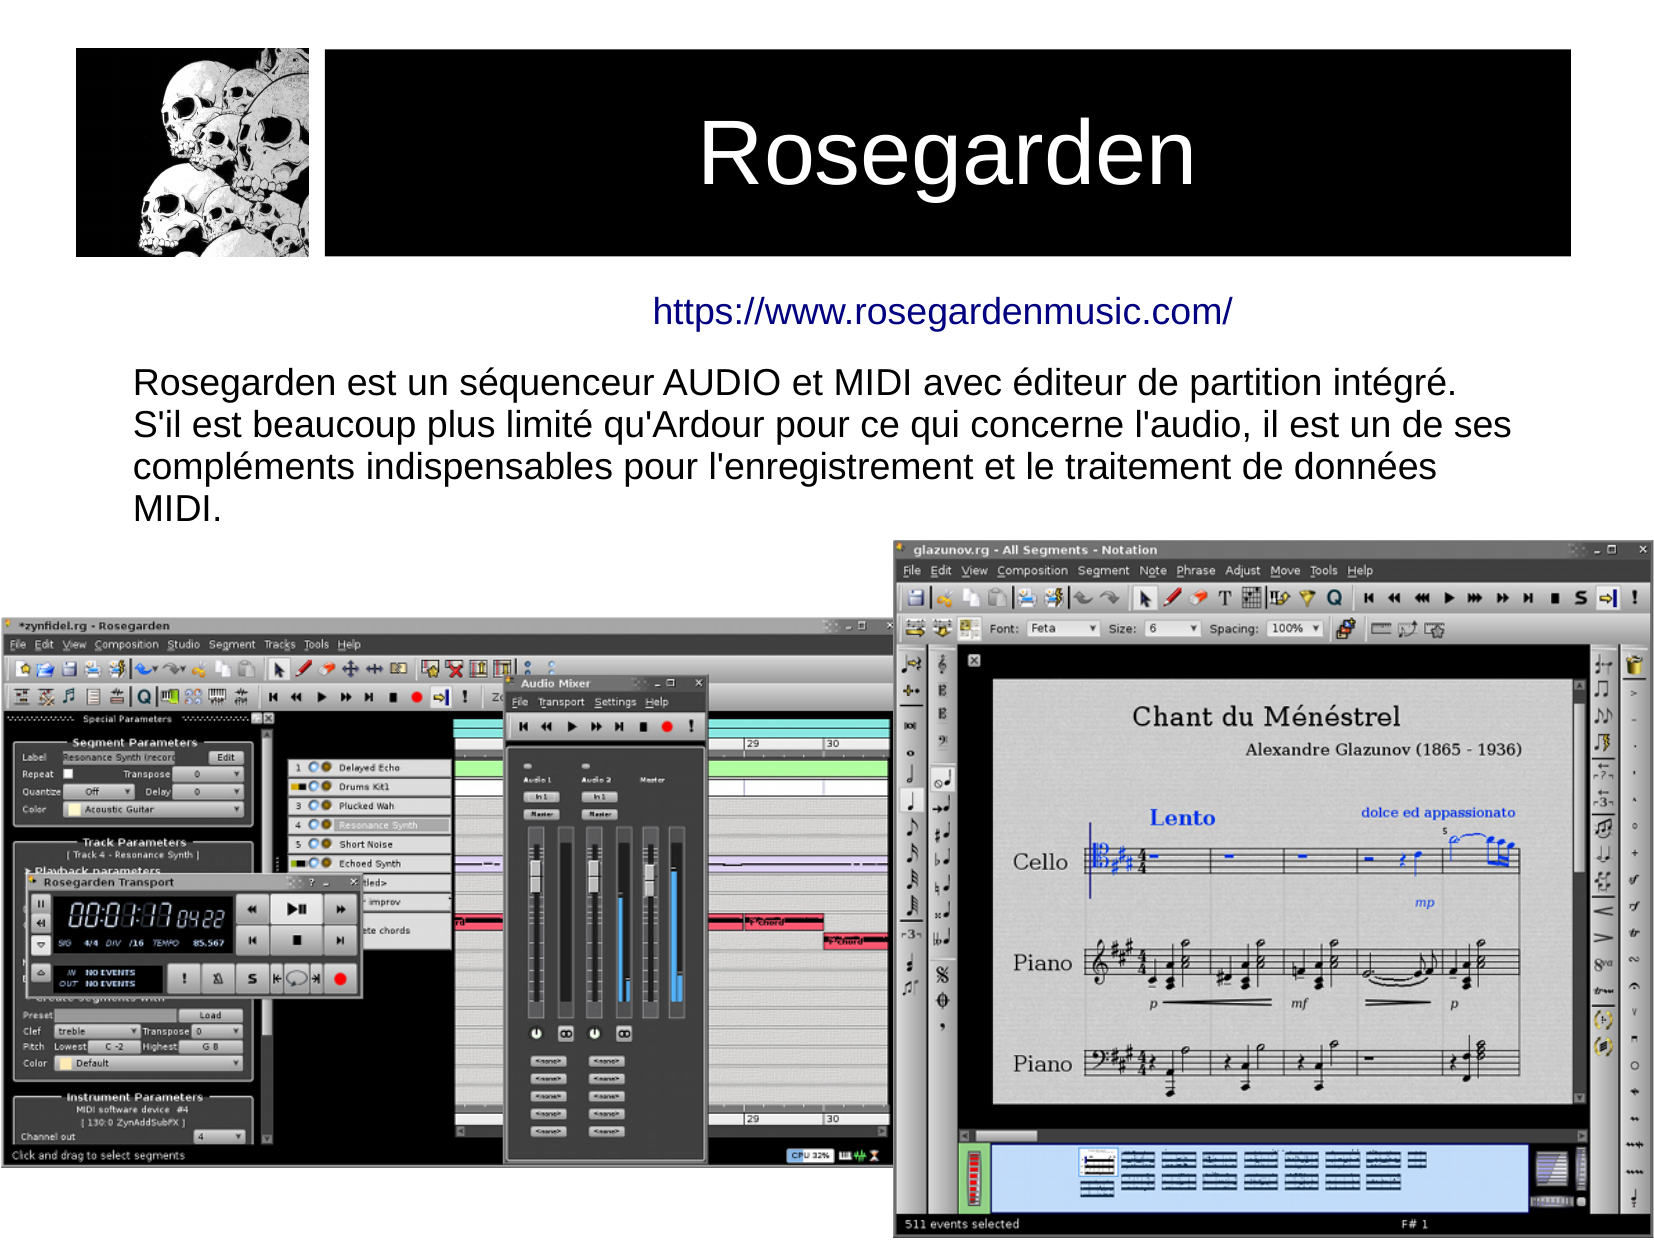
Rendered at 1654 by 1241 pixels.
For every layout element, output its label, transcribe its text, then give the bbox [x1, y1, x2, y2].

picture [76, 48, 309, 257]
title Rosegarden [324, 49, 1571, 257]
picture [1, 540, 1654, 1238]
text_box https://www.rosegardenmusic.com/ [637, 283, 1264, 349]
text_box Rosegarden est un séquenceur AUDIO et MIDI avec éditeur de partition intégré. S'il est beaucoup plus limité qu'Ardour pour ce qui concerne l'audio, il est un de ses compléments indispensables pour l'enregistrement et le traitement de données MIDI. [118, 354, 1536, 538]
